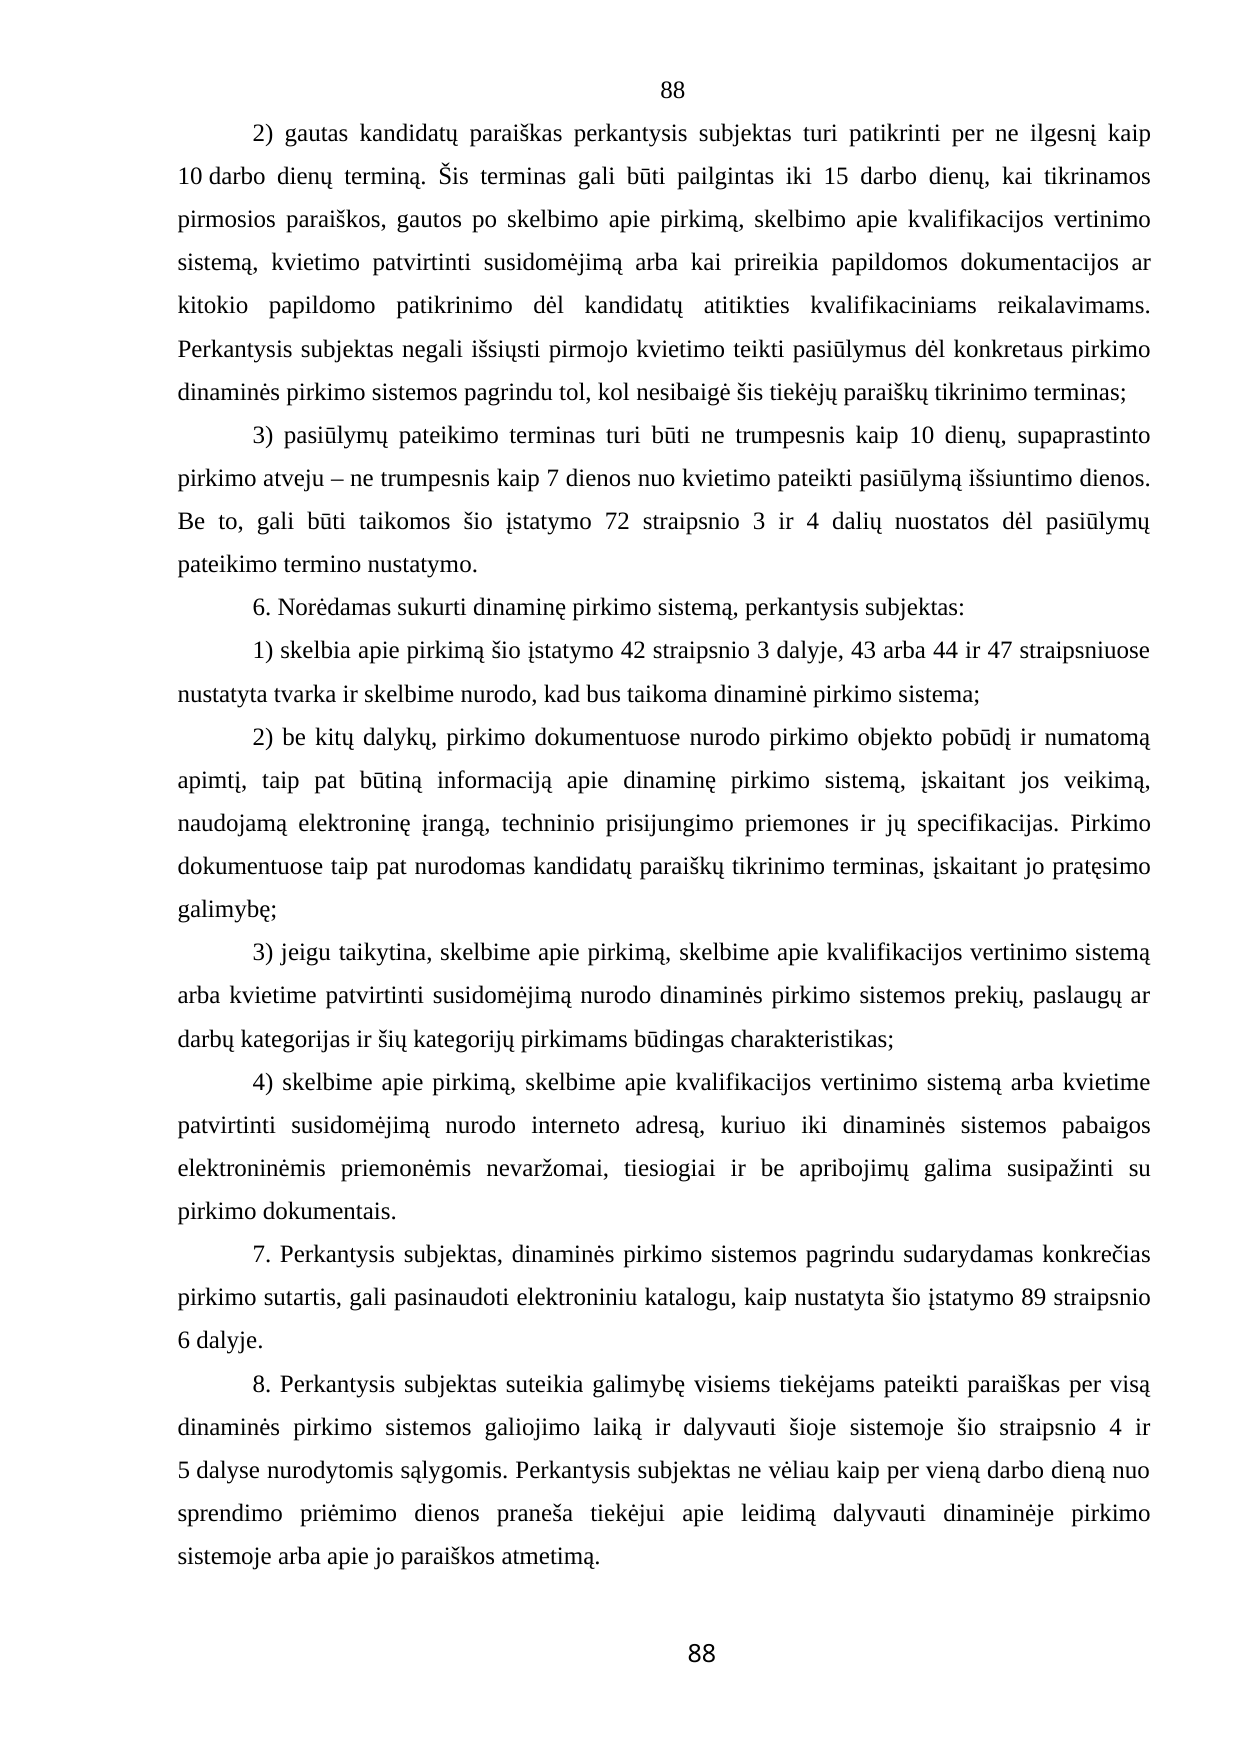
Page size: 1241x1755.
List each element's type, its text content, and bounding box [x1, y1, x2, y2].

text 7. Perkantysis subjektas, dinaminės pirkimo sistemos pagrindu sudarydamas konkrečias pirkimo sutartis, gali pasinaudoti elektroniniu katalogu, kaip nustatyta šio įstatymo 89 straipsnio 6 dalyje. [177, 1239, 1152, 1354]
text 3) jeigu taikytina, skelbime apie pirkimą, skelbime apie kvalifikacijos vertinimo sistemą arba kvietime patvirtinti susidomėjimą nurodo dinaminės pirkimo sistemos prekių, paslaugų ar darbų kategorijas ir šių kategorijų pirkimams būdingas charakteristikas; [177, 937, 1152, 1052]
text 1) skelbia apie pirkimą šio įstatymo 42 straipsnio 3 dalyje, 43 arba 44 ir 47 straipsniuose nustatyta tvarka ir skelbime nurodo, kad bus taikoma dinaminė pirkimo sistema; [177, 636, 1152, 707]
text 8. Perkantysis subjektas suteikia galimybę visiems tiekėjams pateikti paraiškas per visą dinaminės pirkimo sistemos galiojimo laiką ir dalyvauti šioje sistemoje šio straipsnio 4 ir 5 dalyse nurodytomis sąlygomis. Perkantysis subjektas ne vėliau kaip per vieną darbo dieną nuo sprendimo priėmimo dienos praneša tiekėjui apie leidimą dalyvauti dinaminėje pirkimo sistemoje arba apie jo paraiškos atmetimą. [177, 1369, 1152, 1570]
text 6. Norėdamas sukurti dinaminę pirkimo sistemą, perkantysis subjektas: [177, 592, 1152, 621]
text 2) gautas kandidatų paraiškas perkantysis subjektas turi patikrinti per ne ilgesnį kaip 10 darbo dienų terminą. Šis terminas gali būti pailgintas iki 15 darbo dienų, kai tikrinamos pirmosios paraiškos, gautos po skelbimo apie pirkimą, skelbimo apie kvalifikacijos vertinimo sistemą, kvietimo patvirtinti susidomėjimą arba kai prireikia papildomos dokumentacijos ar kitokio papildomo patikrinimo dėl kandidatų atitikties kvalifikaciniams reikalavimams. Perkantysis subjektas negali išsiųsti pirmojo kvietimo teikti pasiūlymus dėl konkretaus pirkimo dinaminės pirkimo sistemos pagrindu tol, kol nesibaigė šis tiekėjų paraiškų tikrinimo terminas; [177, 118, 1152, 406]
text 3) pasiūlymų pateikimo terminas turi būti ne trumpesnis kaip 10 dienų, supaprastinto pirkimo atveju – ne trumpesnis kaip 7 dienos nuo kvietimo pateikti pasiūlymą išsiuntimo dienos. Be to, gali būti taikomos šio įstatymo 72 straipsnio 3 ir 4 dalių nuostatos dėl pasiūlymų pateikimo termino nustatymo. [177, 420, 1152, 578]
text 2) be kitų dalykų, pirkimo dokumentuose nurodo pirkimo objekto pobūdį ir numatomą apimtį, taip pat būtiną informaciją apie dinaminę pirkimo sistemą, įskaitant jos veikimą, naudojamą elektroninę įrangą, techninio prisijungimo priemones ir jų specifikacijas. Pirkimo dokumentuose taip pat nurodomas kandidatų paraiškų tikrinimo terminas, įskaitant jo pratęsimo galimybę; [177, 722, 1152, 923]
text 4) skelbime apie pirkimą, skelbime apie kvalifikacijos vertinimo sistemą arba kvietime patvirtinti susidomėjimą nurodo interneto adresą, kuriuo iki dinaminės sistemos pabaigos elektroninėmis priemonėmis nevaržomai, tiesiogiai ir be apribojimų galima susipažinti su pirkimo dokumentais. [177, 1067, 1152, 1225]
